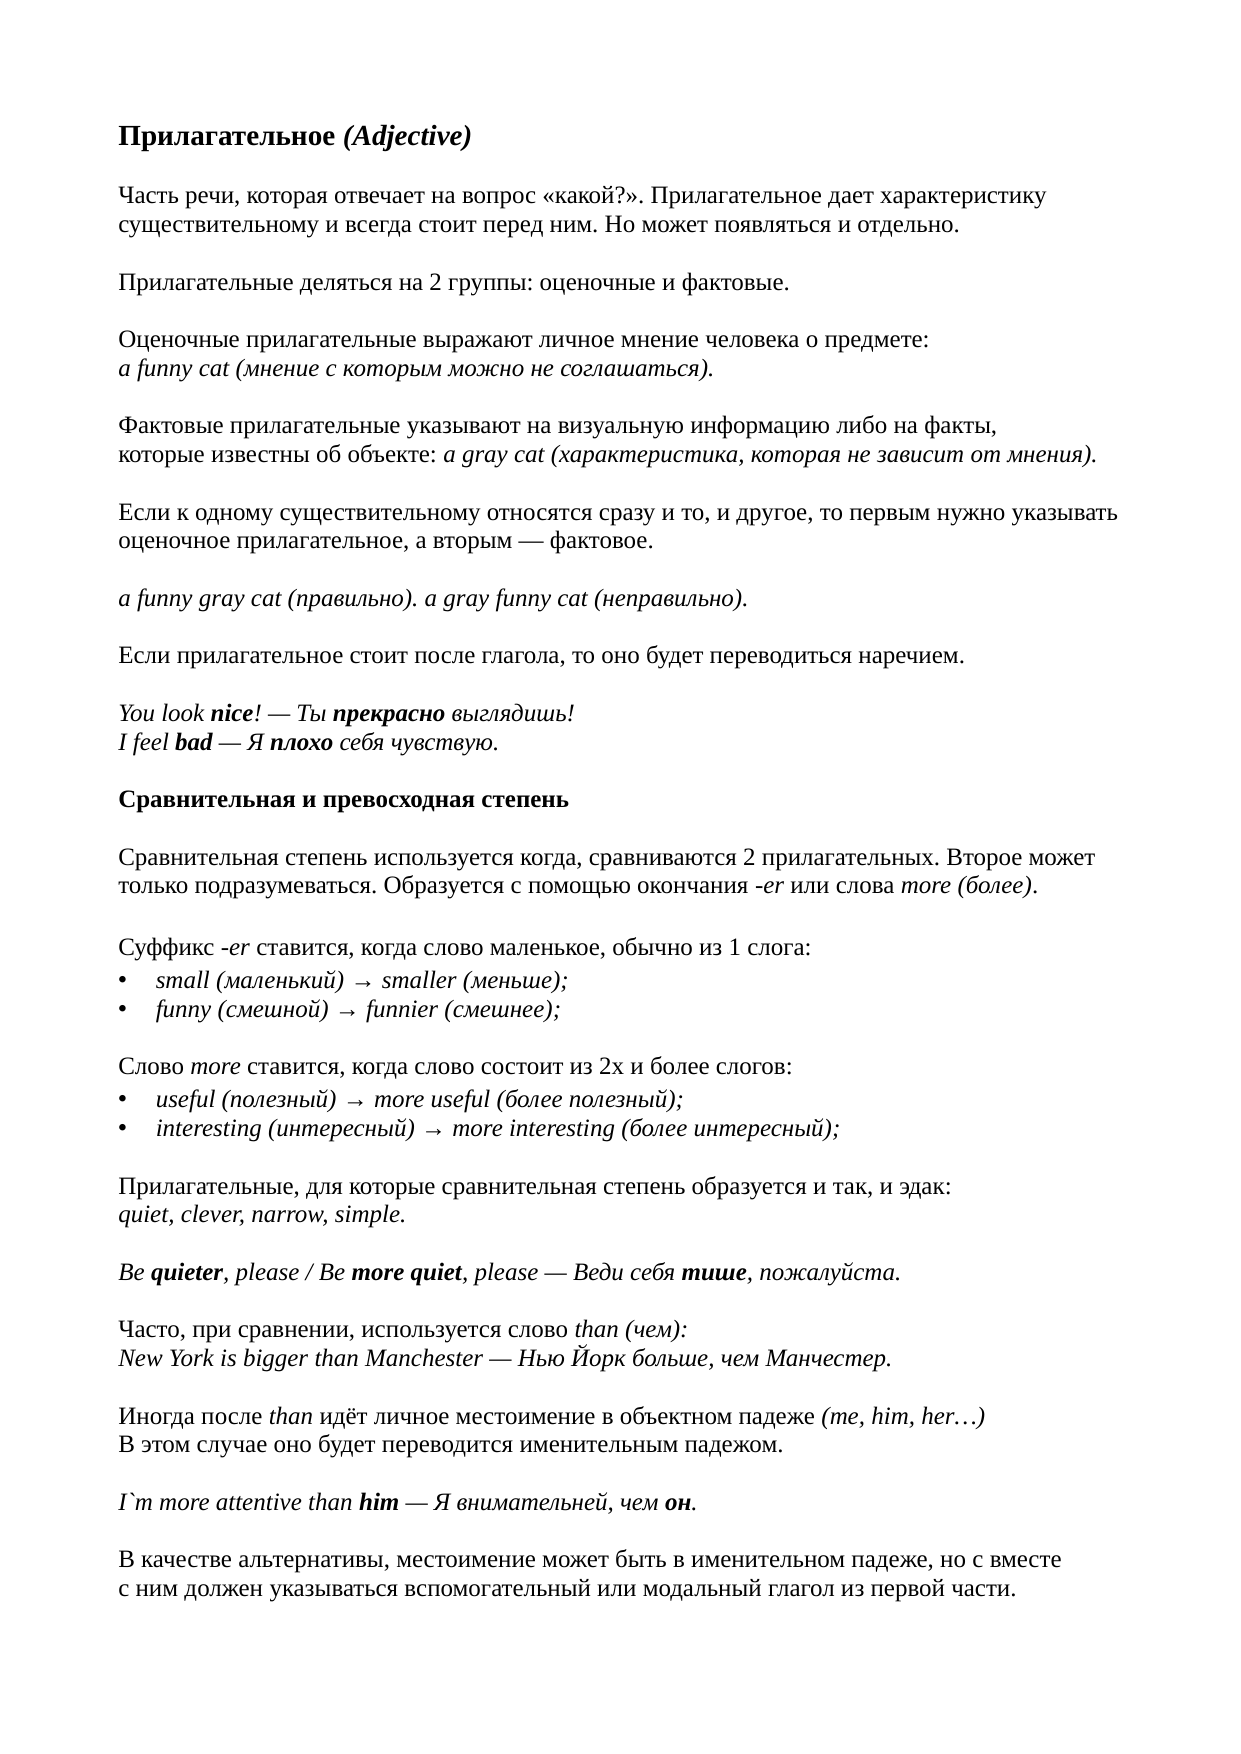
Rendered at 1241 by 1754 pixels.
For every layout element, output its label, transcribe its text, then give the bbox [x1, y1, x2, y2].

text Суффикс -er ставится, когда слово маленькое, обычно из 1 слога: [118, 932, 1122, 961]
text a funny cat (мнение с которым можно не соглашаться). [118, 353, 1122, 382]
text Часто, при сравнении, используется слово than (чем): [118, 1314, 1122, 1343]
list interesting (интересный) → more interesting (более интересный); [118, 1113, 1122, 1142]
text В качестве альтернативы, местоимение может быть в именительном падеже, но с вместе [118, 1544, 1122, 1573]
text Оценочные прилагательные выражают личное мнение человека о предмете: [118, 324, 1122, 353]
list funny (смешной) → funnier (смешнее); [118, 994, 1122, 1023]
text You look nice! — Ты прекрасно выглядишь! [118, 698, 1122, 727]
text В этом случае оно будет переводится именительным падежом. [118, 1429, 1122, 1458]
text Если прилагательное стоит после глагола, то оно будет переводиться наречием. [118, 640, 1122, 669]
text Be quieter, please / Be more quiet, please — Веди себя тише, пожалуйста. [118, 1257, 1122, 1286]
text Если к одному существительному относятся сразу и то, и другое, то первым нужно указывать оценочное прилагательное, а вторым — фактовое. [118, 497, 1122, 554]
text New York is bigger than Manchester — Нью Йорк больше, чем Манчестер. [118, 1343, 1122, 1372]
text с ним должен указываться вспомогательный или модальный глагол из первой части. [118, 1573, 1122, 1602]
text Часть речи, которая отвечает на вопрос «какой?». Прилагательное дает характеристику существительному и всегда стоит перед ним. Но может появляться и отдельно. [118, 180, 1122, 238]
text Прилагательное (Adjective) [118, 118, 1122, 152]
text I feel bad — Я плохо себя чувствую. [118, 727, 1122, 755]
text quiet, clever, narrow, simple. [118, 1199, 1122, 1228]
text Сравнительная и превосходная степень [118, 784, 1122, 813]
text Прилагательные деляться на 2 группы: оценочные и фактовые. [118, 267, 1122, 295]
list useful (полезный) → more useful (более полезный); [118, 1084, 1122, 1113]
list small (маленький) → smaller (меньше); [118, 965, 1122, 994]
text Сравнительная степень используется когда, сравниваются 2 прилагательных. Второе может только подразумеваться. Образуется с помощью окончания -er или слова more (более). [118, 842, 1122, 899]
text a funny gray cat (правильно). a gray funny cat (неправильно). [118, 583, 1122, 612]
text Слово more ставится, когда слово состоит из 2х и более слогов: [118, 1051, 1122, 1080]
text которые известны об объекте: a gray cat (характеристика, которая не зависит от мнения). [118, 439, 1122, 468]
text Прилагательные, для которые сравнительная степень образуется и так, и эдак: [118, 1171, 1122, 1199]
text I`m more attentive than him — Я внимательней, чем он. [118, 1487, 1122, 1516]
text Фактовые прилагательные указывают на визуальную информацию либо на факты, [118, 410, 1122, 439]
text Иногда после than идёт личное местоимение в объектном падеже (me, him, her…) [118, 1401, 1122, 1429]
